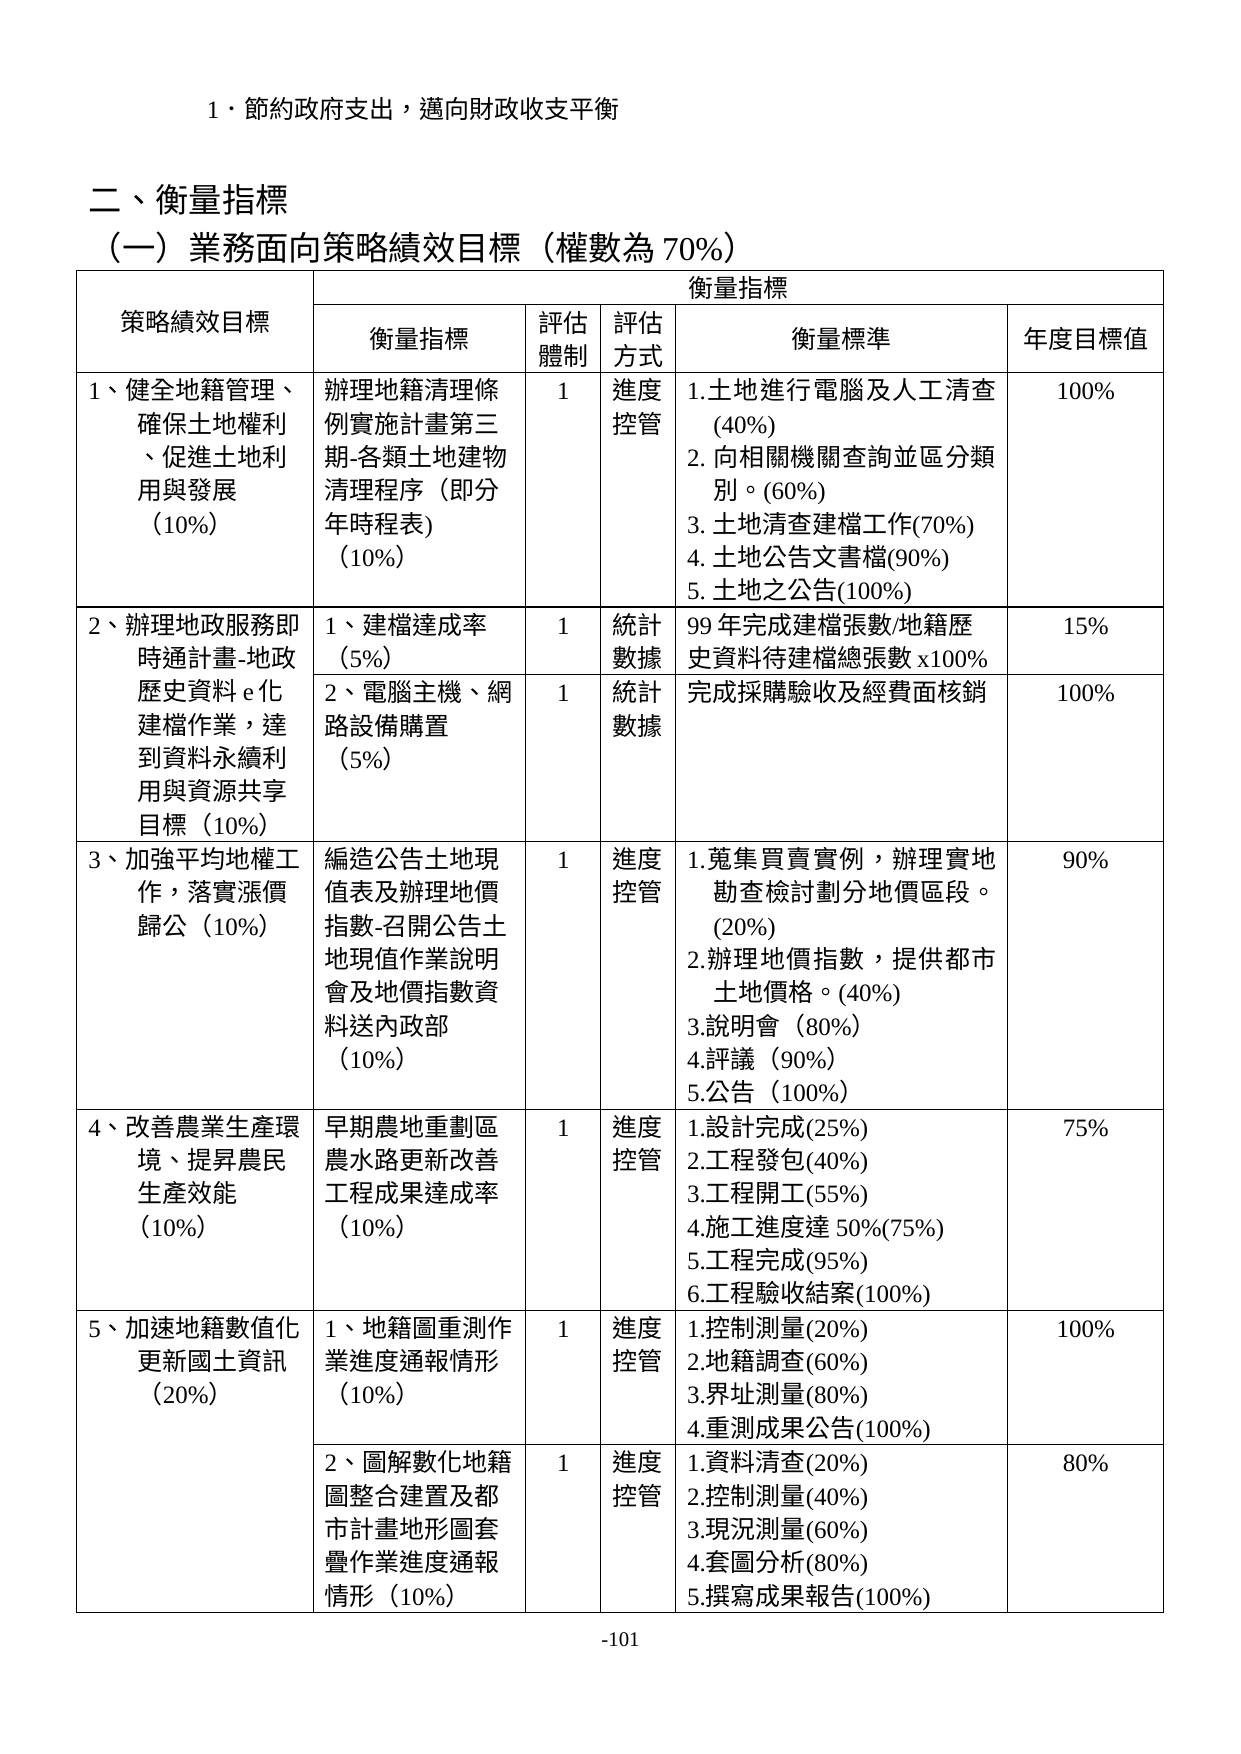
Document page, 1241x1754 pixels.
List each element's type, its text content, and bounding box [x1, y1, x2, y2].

text （一）業務面向策略績效目標（權數為70%） [88, 222, 1152, 270]
table_cell 統計數據 [601, 675, 675, 841]
table_cell 評估體制 [526, 305, 600, 372]
table_cell 完成採購驗收及經費面核銷 [676, 675, 1007, 841]
table_cell 進度控管 [601, 1311, 675, 1444]
table_cell 進度控管 [601, 1110, 675, 1309]
table_cell 99年完成建檔張數/地籍歷史資料待建檔總張數x100% [676, 608, 1007, 674]
table_cell 1.控制測量(20%) 2.地籍調查(60%) 3.界址測量(80%) 4.重測成果公告(100%) [676, 1311, 1007, 1444]
table_header 策略績效目標 [77, 271, 313, 372]
text 二、衡量指標 [88, 173, 1152, 222]
table_cell 1.設計完成(25%) 2.工程發包(40%) 3.工程開工(55%) 4.施工進度達50%(75%) 5.工程完成(95%) 6.工程驗收結案(100%) [676, 1110, 1007, 1309]
table_cell 健全地籍管理、確保土地權利、促進土地利用與發展（10%） [77, 373, 313, 606]
table_header 衡量指標 [314, 271, 1163, 304]
table_cell 1、地籍圖重測作業進度通報情形（10%） [314, 1311, 525, 1444]
table_cell 編造公告土地現值表及辦理地價指數-召開公告土地現值作業說明會及地價指數資料送內政部 （10%） [314, 842, 525, 1108]
table_cell 90% [1008, 842, 1163, 1108]
table_cell 衡量指標 [314, 305, 525, 372]
table_cell 1、建檔達成率 （5%） [314, 608, 525, 674]
table_cell 1 [526, 1445, 600, 1612]
table_cell 1.資料清查(20%) 2.控制測量(40%) 3.現況測量(60%) 4.套圖分析(80%) 5.撰寫成果報告(100%) [676, 1445, 1007, 1612]
table_cell 加強平均地權工作，落實漲價歸公（10%） [77, 842, 313, 1108]
table_cell 進度控管 [601, 842, 675, 1108]
table_cell 1 [526, 1311, 600, 1444]
table_cell 100% [1008, 373, 1163, 606]
table_cell 1.蒐集買賣實例，辦理實地勘查檢討劃分地價區段。(20%) 2.辦理地價指數，提供都市土地價格。(40%) 3.說明會（80%） 4.評議（90%） 5.公告（100%） [676, 842, 1007, 1108]
table_cell [77, 1444, 313, 1612]
table_cell 進度控管 [601, 1445, 675, 1612]
table_cell 衡量標準 [676, 305, 1007, 372]
table_cell 15% [1008, 608, 1163, 674]
list 節約政府支出，邁向財政收支平衡 [207, 89, 1152, 126]
table_cell 1 [526, 675, 600, 841]
table_cell 加速地籍數值化更新國土資訊（20%） [77, 1311, 313, 1444]
table_cell 進度控管 [601, 373, 675, 606]
table_cell 辦理地政服務即時通計畫-地政歷史資料e化建檔作業，達到資料永續利用與資源共享目標（10%） [77, 608, 313, 841]
table_cell 100% [1008, 675, 1163, 841]
table_cell 80% [1008, 1445, 1163, 1612]
table_cell 100% [1008, 1311, 1163, 1444]
table_cell 75% [1008, 1110, 1163, 1309]
table_cell 1 [526, 1110, 600, 1309]
table_cell 1.土地進行電腦及人工清查(40%) 2. 向相關機關查詢並區分類別。(60%) 3. 土地清查建檔工作(70%) 4. 土地公告文書檔(90%) 5. 土地之公告(100%) [676, 373, 1007, 606]
table_cell 統計數據 [601, 608, 675, 674]
table_cell 1 [526, 842, 600, 1108]
table_cell 早期農地重劃區農水路更新改善工程成果達成率（10%） [314, 1110, 525, 1309]
table_cell 1 [526, 608, 600, 674]
table_cell 改善農業生產環境、提昇農民生產效能 （10%） [77, 1110, 313, 1309]
table_cell 2、圖解數化地籍圖整合建置及都市計畫地形圖套疊作業進度通報情形（10%） [314, 1445, 525, 1612]
table_cell 辦理地籍清理條例實施計畫第三期-各類土地建物清理程序（即分年時程表)（10%） [314, 373, 525, 606]
table_cell 2、電腦主機、網路設備購置 （5%） [314, 675, 525, 841]
table_cell 1 [526, 373, 600, 606]
table_cell 評估方式 [601, 305, 675, 372]
table_cell 年度目標值 [1008, 305, 1163, 372]
